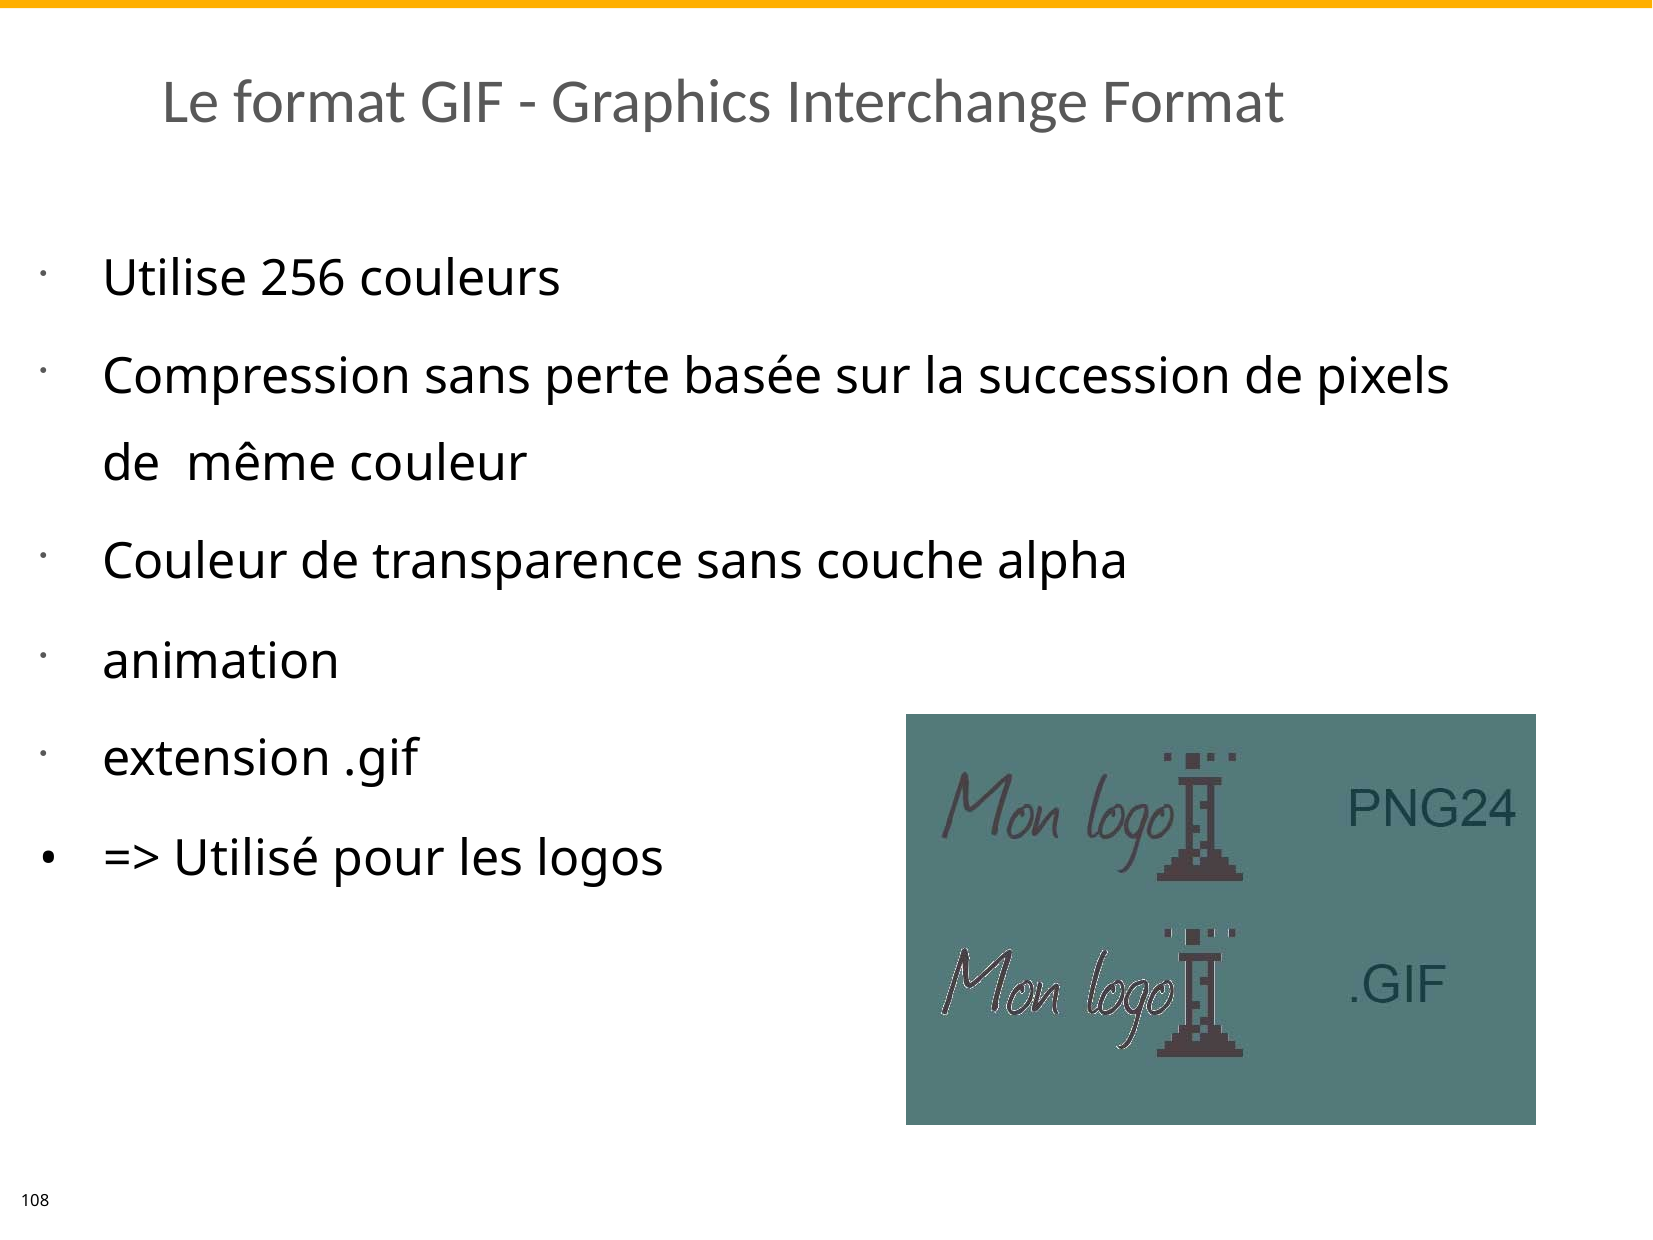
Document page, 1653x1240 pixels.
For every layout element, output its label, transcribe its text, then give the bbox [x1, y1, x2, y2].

title Le format GIF - Graphics Interchange Format [160, 58, 1499, 268]
picture [906, 714, 1536, 1125]
text_box [14, 1189, 54, 1213]
text_box Utilise 256 couleurs Compression sans perte basée sur la succession de pixels de même couleur Couleur de transparence sans couche alpha animation extension .gif • => Utilisé pour les logos [37, 243, 1474, 886]
